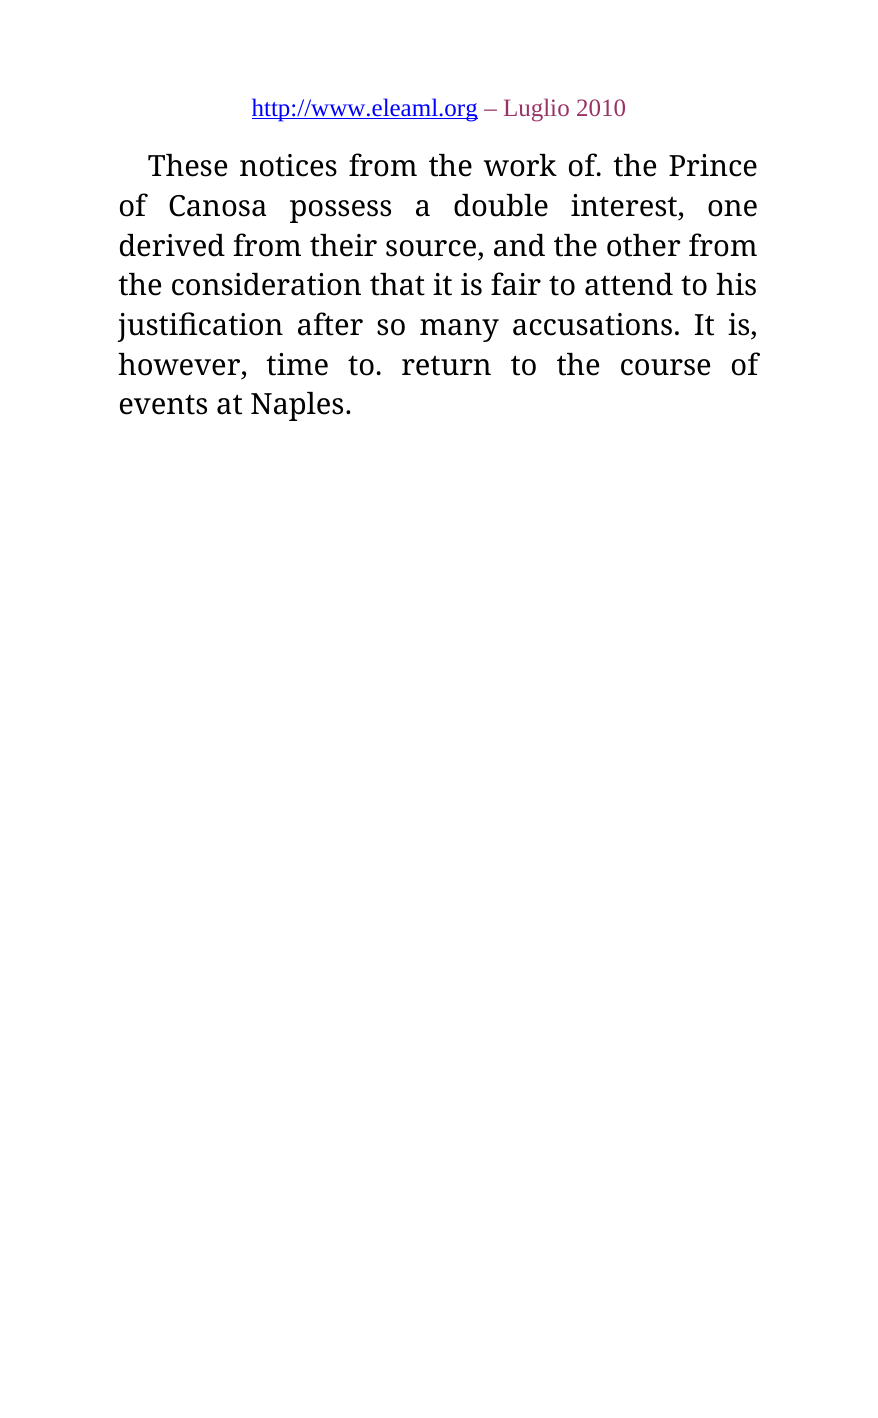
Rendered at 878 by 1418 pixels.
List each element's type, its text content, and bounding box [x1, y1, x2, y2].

text These notices from the work of. the Prince of Canosa possess a double interest, one derived from their source, and the other from the consideration that it is fair to attend to his justification after so many accusations. It is, however, time to. return to the course of events at Naples. [118, 146, 759, 423]
